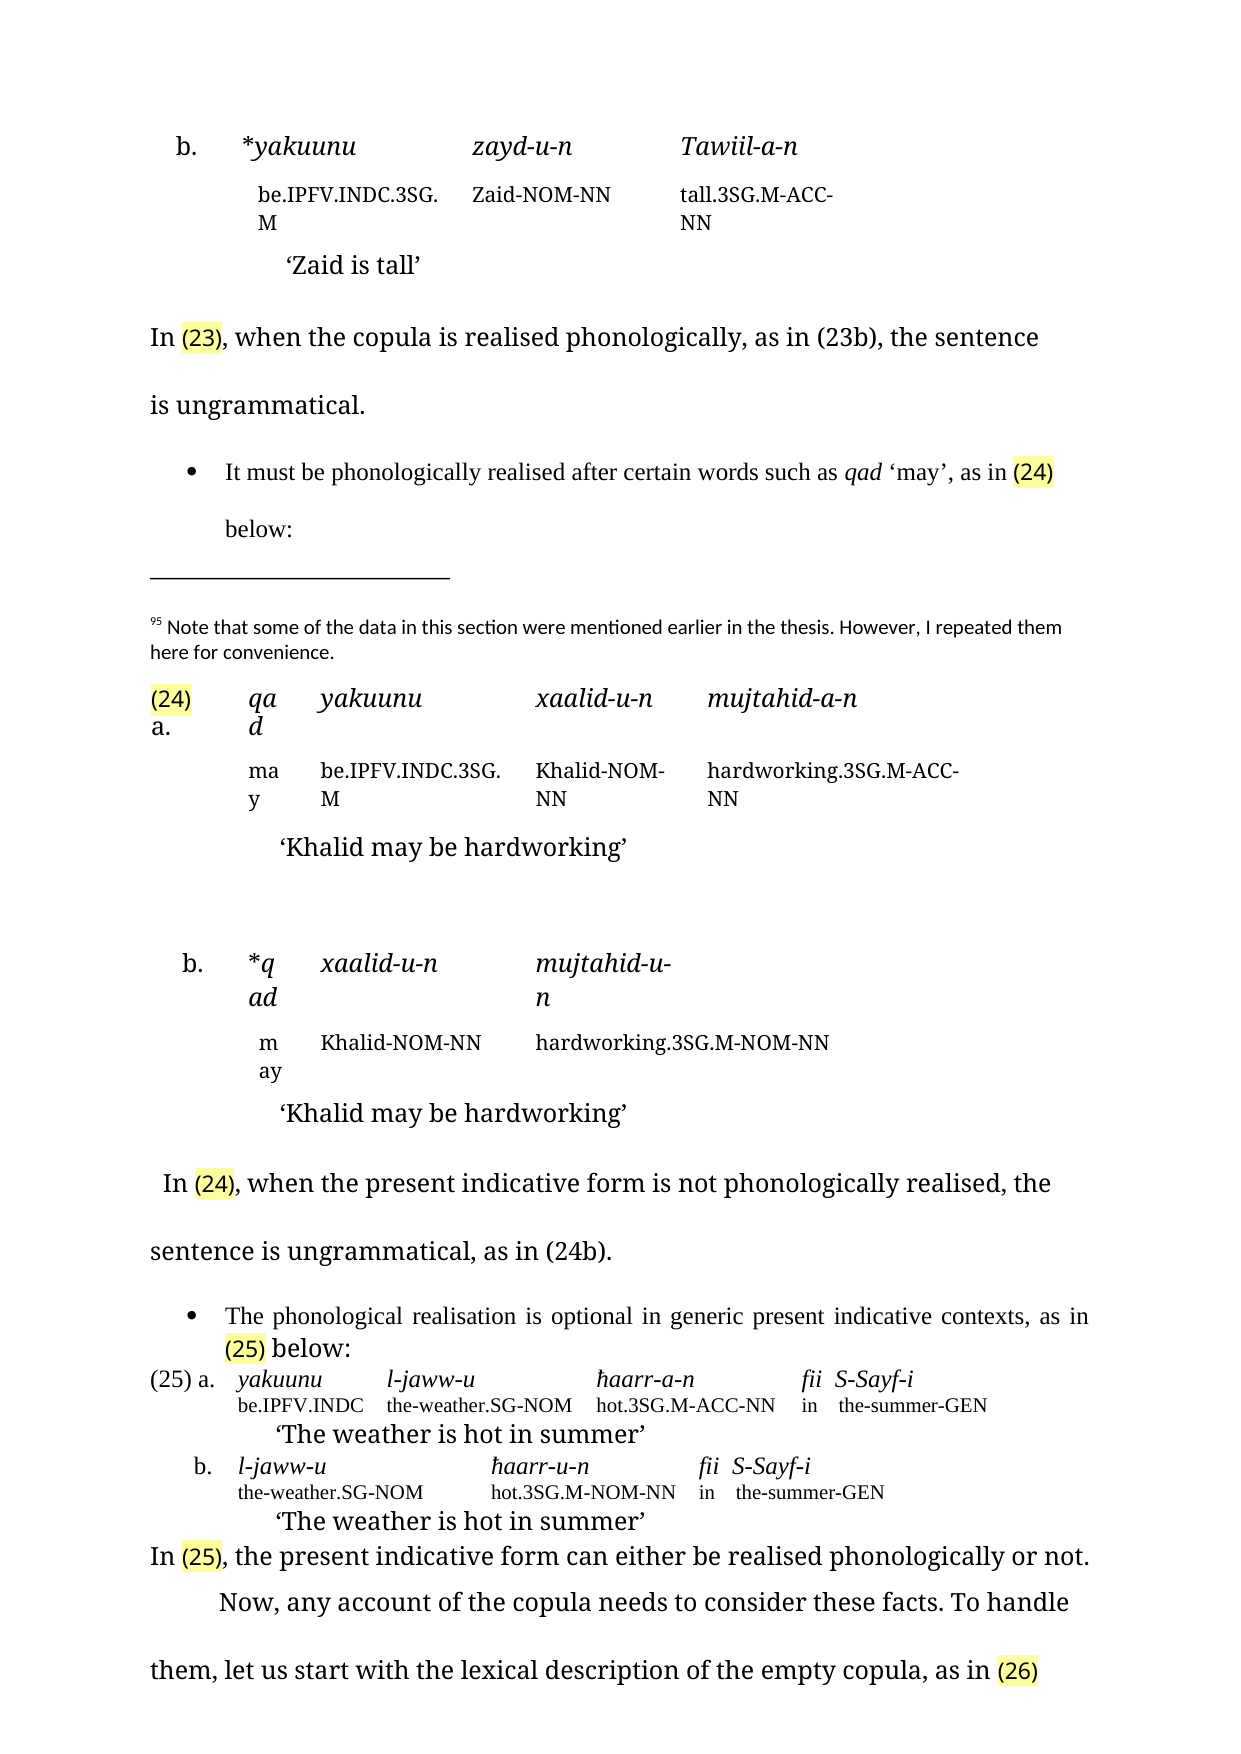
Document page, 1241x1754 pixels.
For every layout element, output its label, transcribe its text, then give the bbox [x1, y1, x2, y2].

table_cell [119, 741, 226, 813]
text the-weather.SG-NOM hot.3SG.M-NOM-NN in the-summer-GEN [238, 1480, 1123, 1504]
table_cell *qad [226, 902, 298, 1014]
table_cell may [226, 741, 298, 813]
table_cell Tawiil-a-n [630, 78, 869, 165]
list It must be phonologically realised after certain words such as qad ‘may’, as in (24) below: [187, 456, 1091, 543]
table_cell [685, 902, 977, 1014]
table_cell ‘Khalid may be hardworking’ [119, 813, 977, 902]
text In (23), when the copula is realised phonologically, as in (23b), the sentence is ungrammatical. [150, 320, 1052, 422]
text b. l-jaww-u ħaarr-u-n fii S-Sayf-i [194, 1451, 1123, 1480]
table_cell [119, 237, 219, 282]
table_cell b. [119, 902, 226, 1014]
table_cell hardworking.3SG.M-ACC-NN [685, 741, 977, 813]
text (25) below: [225, 1330, 1123, 1364]
table_cell [119, 165, 219, 237]
table_header mujtahid-a-n [685, 686, 977, 741]
table_cell may [226, 1014, 298, 1085]
table_header (24) a. [119, 686, 226, 741]
table_cell [119, 1014, 226, 1085]
table_cell [119, 1085, 226, 1130]
table_cell tall.3SG.M-ACC-NN [630, 165, 869, 237]
table_cell [685, 1085, 977, 1130]
text In (24), when the present indicative form is not phonologically realised, the sentence is ungrammatical, as in (24b). [150, 1165, 1123, 1267]
table_cell zayd-u-n [450, 78, 630, 165]
table_cell xaalid-u-n [298, 902, 513, 1014]
table_cell be.IPFV.INDC.3SG.M [219, 165, 449, 237]
text 95 Note that some of the data in this section were mentioned earlier in the thesis. However, I repeated them here for convenience. [150, 577, 1067, 665]
table_cell ‘Zaid is tall’ [219, 237, 449, 282]
table_cell be.IPFV.INDC.3SG.M [298, 741, 513, 813]
table_cell [630, 237, 869, 282]
table_cell b. [119, 78, 219, 165]
list a. yakuunu l-jaww-u ħaarr-a-n fii S-Sayf-i [150, 1364, 1123, 1393]
table_cell mujtahid-u-n [513, 902, 684, 1014]
table_header xaalid-u-n [513, 686, 684, 741]
table_cell Khalid-NOM-NN [513, 741, 684, 813]
table_cell ‘Khalid may be hardworking’ [226, 1085, 684, 1130]
table_cell [450, 237, 630, 282]
text ‘The weather is hot in summer’ [275, 1417, 1123, 1451]
table_header yakuunu [298, 686, 513, 741]
table_cell *yakuunu [219, 78, 449, 165]
table_cell Zaid-NOM-NN [450, 165, 630, 237]
text In (25), the present indicative form can either be realised phonologically or not. [150, 1538, 1123, 1572]
table_header qad [226, 686, 298, 741]
text Now, any account of the copula needs to consider these facts. To handle them, let us start with the lexical description of the empty copula, as in (26) [150, 1585, 1090, 1687]
text be.IPFV.INDC the-weather.SG-NOM hot.3SG.M-ACC-NN in the-summer-GEN [238, 1393, 1123, 1417]
table_cell Khalid-NOM-NN [298, 1014, 513, 1085]
list The phonological realisation is optional in generic present indicative contexts, as in [187, 1301, 1123, 1330]
table_cell hardworking.3SG.M-NOM-NN [513, 1014, 977, 1085]
text ‘The weather is hot in summer’ [275, 1504, 1123, 1538]
